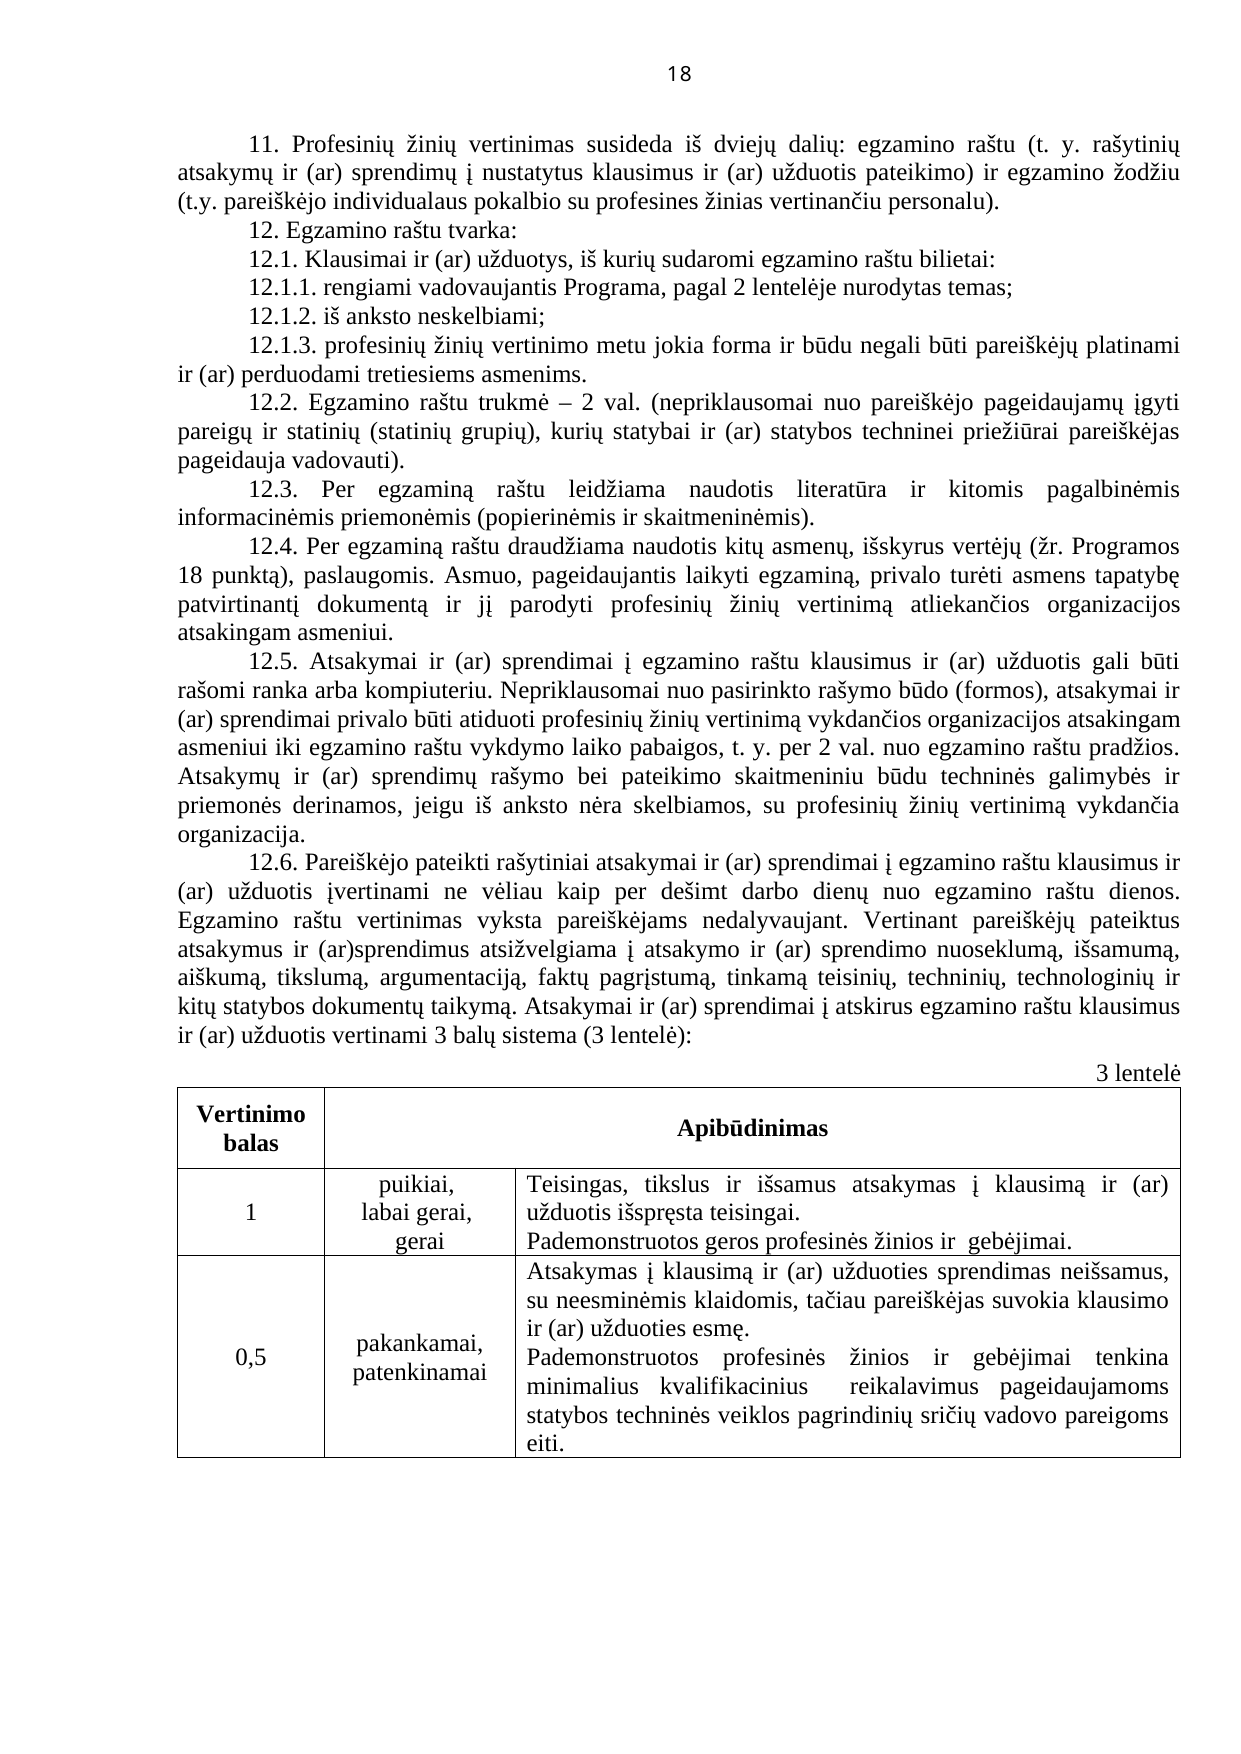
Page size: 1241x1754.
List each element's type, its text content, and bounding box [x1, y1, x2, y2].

text 12.1.1. rengiami vadovaujantis Programa, pagal 2 lentelėje nurodytas temas; [177, 272, 1181, 301]
text 3 lentelė [177, 1058, 1181, 1087]
table_cell pakankamai, patenkinamai [325, 1256, 515, 1457]
text 12.4. Per egzaminą raštu draudžiama naudotis kitų asmenų, išskyrus vertėjų (žr. Programos 18 punktą), paslaugomis. Asmuo, pageidaujantis laikyti egzaminą, privalo turėti asmens tapatybę patvirtinantį dokumentą ir jį parodyti profesinių žinių vertinimą atliekančios organizacijos atsakingam asmeniui. [177, 531, 1181, 646]
text 12.1.2. iš anksto neskelbiami; [177, 301, 1181, 330]
table_cell puikiai, labai gerai, gerai [325, 1169, 515, 1255]
text 12. Egzamino raštu tvarka: [177, 215, 1181, 244]
text 12.6. Pareiškėjo pateikti rašytiniai atsakymai ir (ar) sprendimai į egzamino raštu klausimus ir (ar) užduotis įvertinami ne vėliau kaip per dešimt darbo dienų nuo egzamino raštu dienos. Egzamino raštu vertinimas vyksta pareiškėjams nedalyvaujant. Vertinant pareiškėjų pateiktus atsakymus ir (ar)sprendimus atsižvelgiama į atsakymo ir (ar) sprendimo nuoseklumą, išsamumą, aiškumą, tikslumą, argumentaciją, faktų pagrįstumą, tinkamą teisinių, techninių, technologinių ir kitų statybos dokumentų taikymą. Atsakymai ir (ar) sprendimai į atskirus egzamino raštu klausimus ir (ar) užduotis vertinami 3 balų sistema (3 lentelė): [177, 847, 1181, 1049]
table_cell Atsakymas į klausimą ir (ar) užduoties sprendimas neišsamus, su neesminėmis klaidomis, tačiau pareiškėjas suvokia klausimo ir (ar) užduoties esmę. Pademonstruotos profesinės žinios ir gebėjimai tenkina minimalius kvalifikacinius reikalavimus pageidaujamoms statybos techninės veiklos pagrindinių sričių vadovo pareigoms eiti. [516, 1256, 1180, 1457]
table_header Apibūdinimas [325, 1088, 1180, 1168]
text 12.3. Per egzaminą raštu leidžiama naudotis literatūra ir kitomis pagalbinėmis informacinėmis priemonėmis (popierinėmis ir skaitmeninėmis). [177, 474, 1181, 531]
table_cell 1 [178, 1169, 324, 1255]
text 12.1. Klausimai ir (ar) užduotys, iš kurių sudaromi egzamino raštu bilietai: [177, 244, 1181, 272]
text 12.2. Egzamino raštu trukmė – 2 val. (nepriklausomai nuo pareiškėjo pageidaujamų įgyti pareigų ir statinių (statinių grupių), kurių statybai ir (ar) statybos techninei priežiūrai pareiškėjas pageidauja vadovauti). [177, 387, 1181, 474]
table_cell 0,5 [178, 1256, 324, 1457]
text 12.1.3. profesinių žinių vertinimo metu jokia forma ir būdu negali būti pareiškėjų platinami ir (ar) perduodami tretiesiems asmenims. [177, 330, 1181, 387]
text 12.5. Atsakymai ir (ar) sprendimai į egzamino raštu klausimus ir (ar) užduotis gali būti rašomi ranka arba kompiuteriu. Nepriklausomai nuo pasirinkto rašymo būdo (formos), atsakymai ir (ar) sprendimai privalo būti atiduoti profesinių žinių vertinimą vykdančios organizacijos atsakingam asmeniui iki egzamino raštu vykdymo laiko pabaigos, t. y. per 2 val. nuo egzamino raštu pradžios. Atsakymų ir (ar) sprendimų rašymo bei pateikimo skaitmeniniu būdu techninės galimybės ir priemonės derinamos, jeigu iš anksto nėra skelbiamos, su profesinių žinių vertinimą vykdančia organizacija. [177, 646, 1181, 847]
text 11. Profesinių žinių vertinimas susideda iš dviejų dalių: egzamino raštu (t. y. rašytinių atsakymų ir (ar) sprendimų į nustatytus klausimus ir (ar) užduotis pateikimo) ir egzamino žodžiu (t.y. pareiškėjo individualaus pokalbio su profesines žinias vertinančiu personalu). [177, 129, 1181, 215]
table_header Vertinimo balas [178, 1088, 324, 1168]
table_cell Teisingas, tikslus ir išsamus atsakymas į klausimą ir (ar) užduotis išspręsta teisingai. Pademonstruotos geros profesinės žinios ir gebėjimai. [516, 1169, 1180, 1255]
